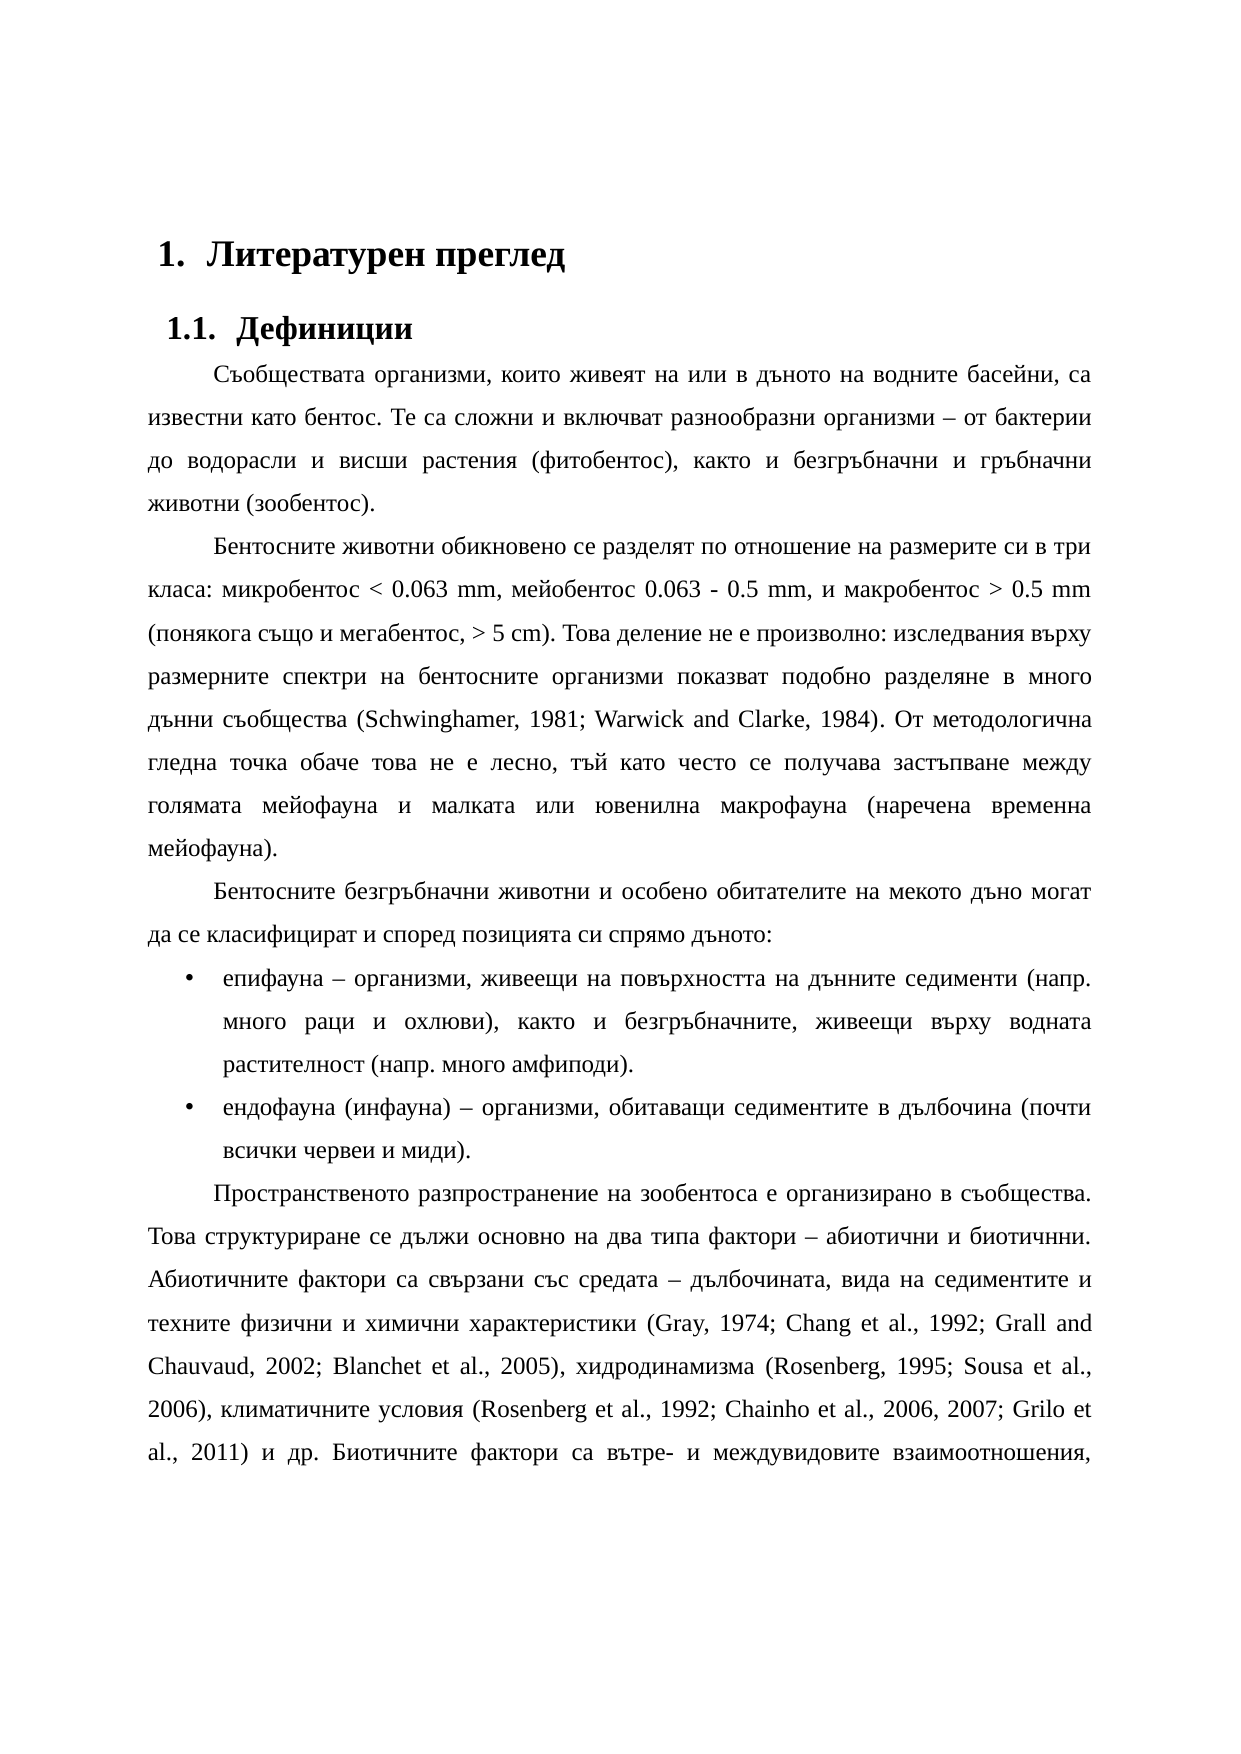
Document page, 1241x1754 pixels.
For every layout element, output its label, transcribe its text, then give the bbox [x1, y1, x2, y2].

text Бентосните безгръбначни животни и особено обитателите на мекото дъно могат да се класифицират и според позицията си спрямо дъното: [148, 876, 1093, 948]
subtitle Дефиниции [224, 308, 1093, 346]
text Бентосните животни обикновено се разделят по отношение на размерите си в три класа: микробентос < 0.063 mm, мейобентос 0.063 - 0.5 mm, и макробентос > 0.5 mm (понякога също и мегабентос, > 5 cm). Това деление не е произволно: изследвания върху размерните спектри на бентосните организми показват подобно разделяне в много дънни съобщества (Schwinghamer, 1981; Warwick and Clarke, 1984). От методологична гледна точка обаче това не е лесно, тъй като често се получава застъпване между голямата мейофауна и малката или ювенилна макрофауна (наречена временна мейофауна). [148, 531, 1093, 862]
text Пространственото разпространение на зообентоса е организирано в съобщества. Това структуриране се дължи основно на два типа фактори – абиотични и биотичнни. Абиотичните фактори са свързани със средата – дълбочината, вида на седиментите и техните физични и химични характеристики (Gray, 1974; Chang et al., 1992; Grall and Chauvaud, 2002; Blanchet et al., 2005), хидродинамизма (Rosenberg, 1995; Sousa et al., 2006), климатичните условия (Rosenberg et al., 1992; Chainho et al., 2006, 2007; Grilo et al., 2011) и др. Биотичните фактори са вътре- и междувидовите взаимоотношения, [148, 1178, 1093, 1466]
subtitle Литературен преглед [185, 232, 1093, 275]
text Съобществата организми, които живеят на или в дъното на водните басейни, са известни като бентос. Те са сложни и включват разнообразни организми – от бактерии до водорасли и висши растения (фитобентос), както и безгръбначни и гръбначни животни (зообентос). [148, 359, 1093, 517]
list ендофауна (инфауна) – организми, обитаващи седиментите в дълбочина (почти всички червеи и миди). [185, 1092, 1093, 1164]
list епифауна – организми, живеещи на повърхността на дънните седименти (напр. много раци и охлюви), както и безгръбначните, живеещи върху водната растителност (напр. много амфиподи). [185, 963, 1093, 1078]
